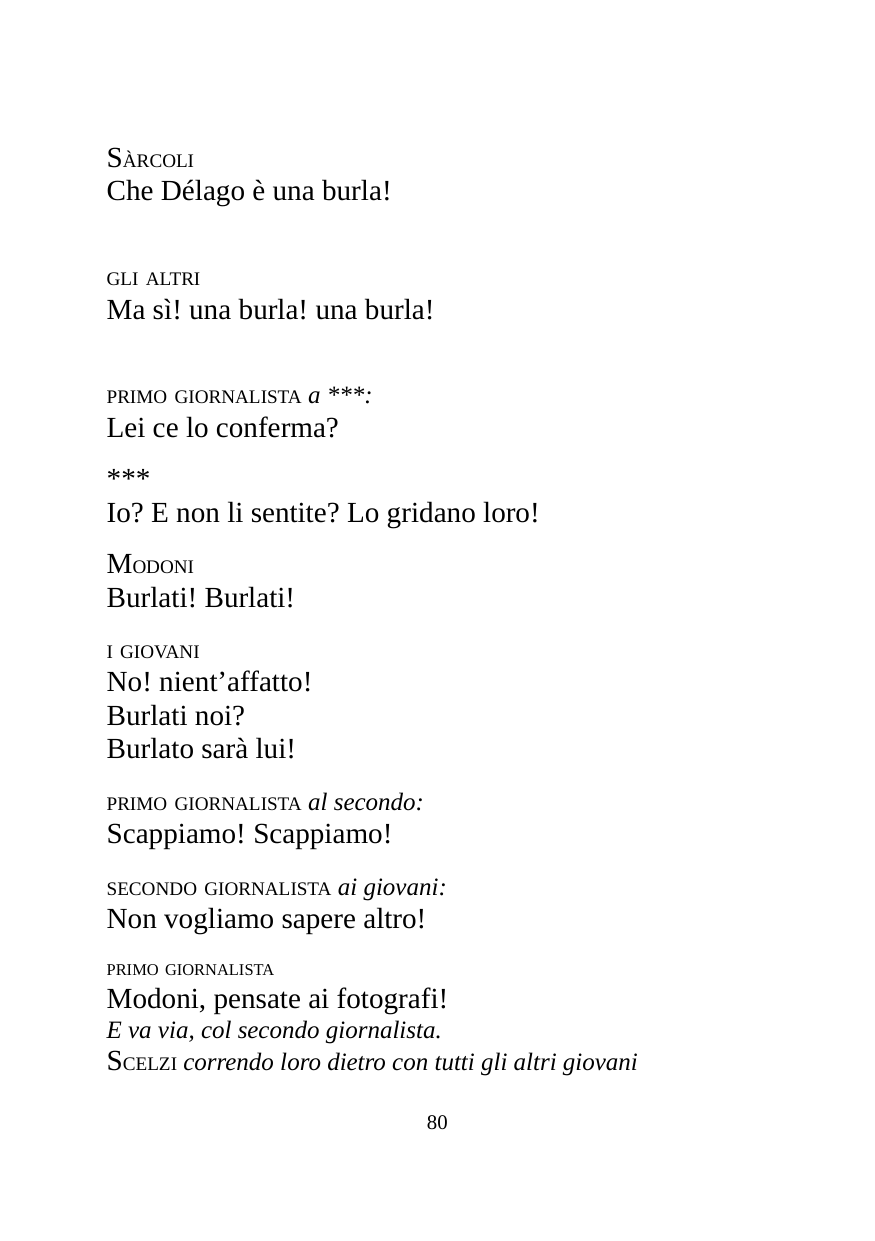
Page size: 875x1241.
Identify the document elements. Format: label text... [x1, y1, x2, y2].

text secondo giornalista ai giovani: [106, 868, 768, 901]
text No! nient’affatto! [106, 664, 768, 698]
text Ma sì! una burla! una burla! [106, 292, 768, 325]
text Io? E non li sentite? Lo gridano loro! [106, 495, 768, 528]
text Modoni, pensate ai fotografi! [106, 981, 768, 1015]
text primo giornalista al secondo: [106, 783, 768, 816]
text Lei ce lo conferma? [106, 410, 768, 444]
text Burlato sarà lui! [106, 732, 768, 765]
text E va via, col secondo giornalista. [106, 1015, 768, 1043]
text gli altri [106, 258, 768, 292]
text Sàrcoli [106, 140, 768, 173]
text i giovani [106, 631, 768, 664]
text Scappiamo! Scappiamo! [106, 816, 768, 850]
text primo giornalista [106, 952, 768, 981]
text primo giornalista a ***: [106, 377, 768, 410]
text Che Délago è una burla! [106, 173, 768, 207]
text Burlati! Burlati! [106, 580, 768, 613]
text Non vogliamo sapere altro! [106, 901, 768, 935]
text Scelzi correndo loro dietro con tutti gli altri giovani [106, 1043, 768, 1077]
text Burlati noi? [106, 698, 768, 732]
text *** [106, 461, 768, 495]
text Modoni [106, 546, 768, 580]
